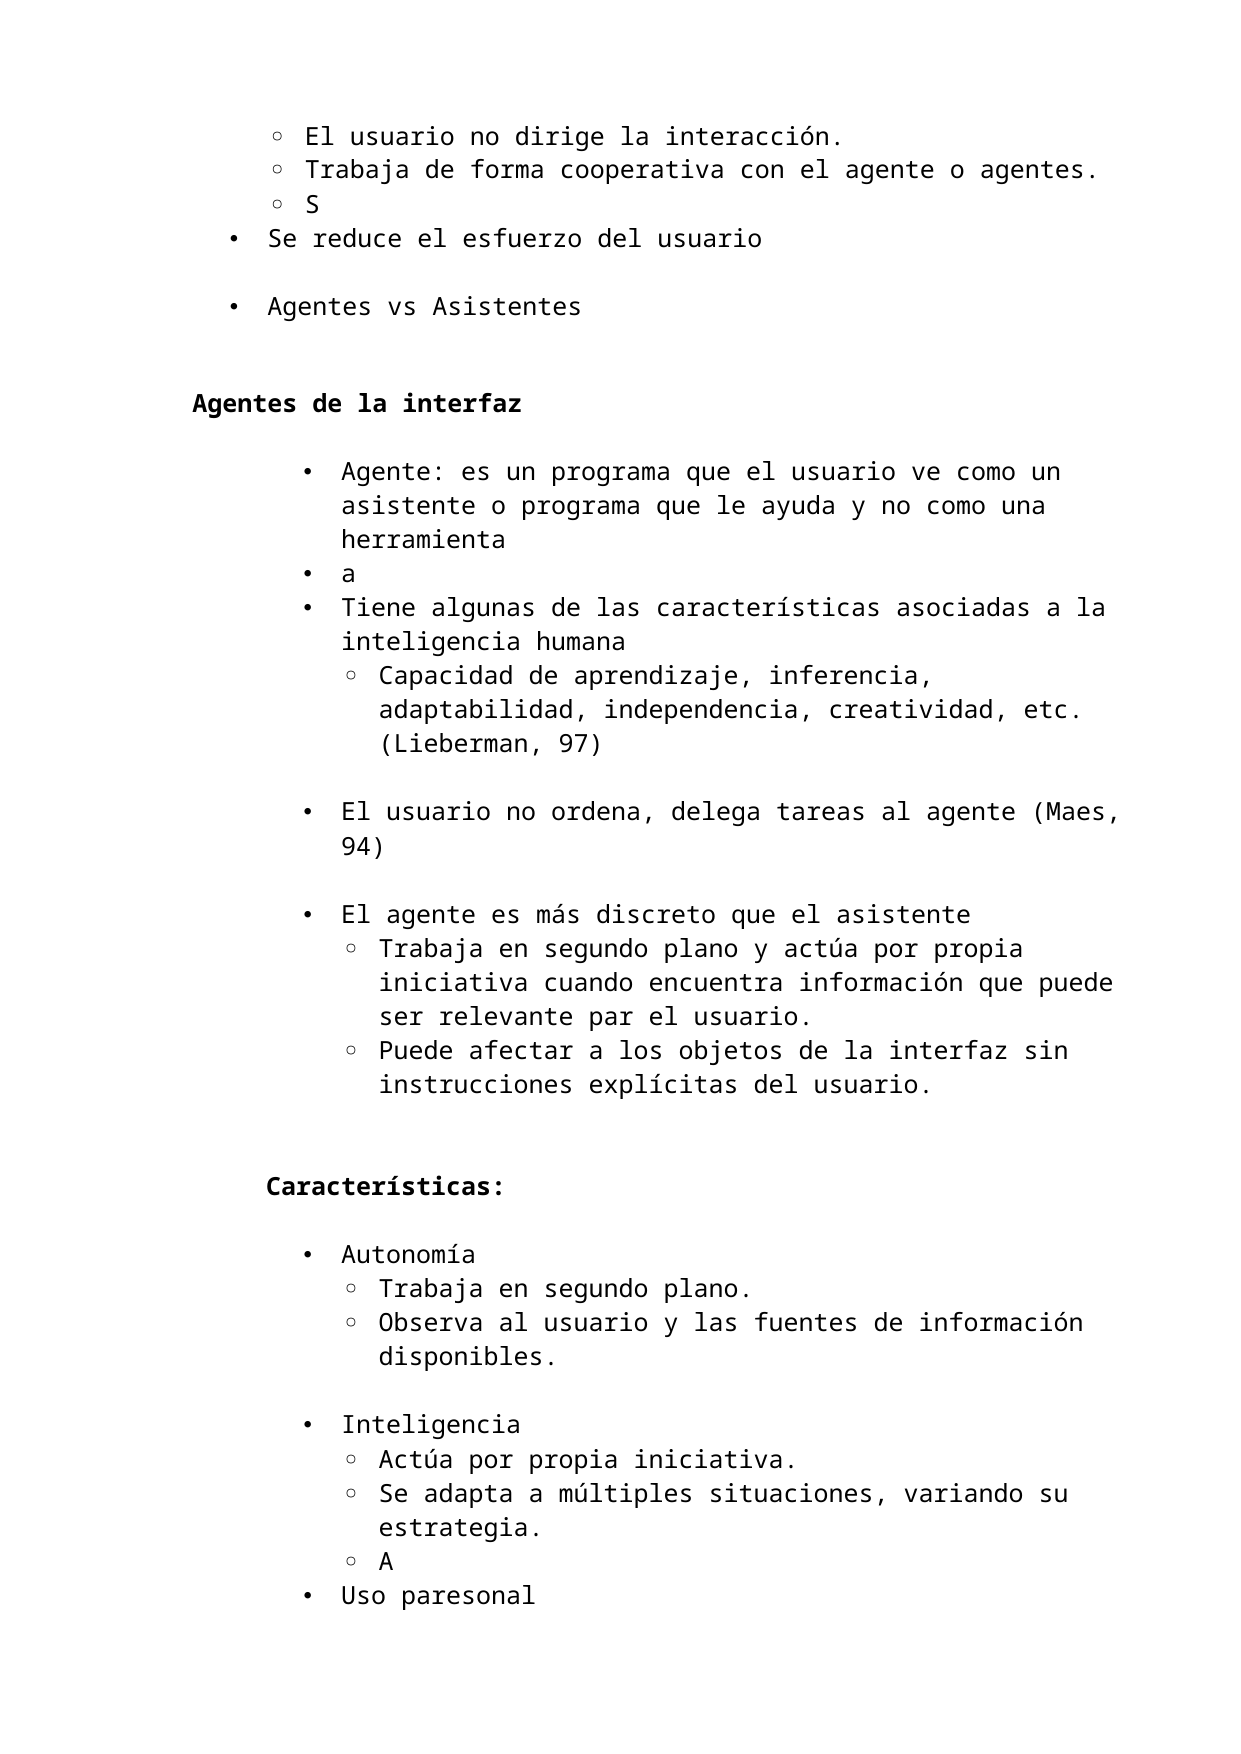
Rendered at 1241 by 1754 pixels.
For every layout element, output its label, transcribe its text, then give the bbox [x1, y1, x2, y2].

list Tiene algunas de las características asociadas a la inteligencia humana [303, 590, 1122, 658]
list Uso paresonal [303, 1577, 1122, 1612]
list Trabaja de forma cooperativa con el agente o agentes. [267, 152, 1122, 186]
list Actúa por propia iniciativa. [341, 1441, 1122, 1475]
list Agente: es un programa que el usuario ve como un asistente o programa que le ayuda y no como una herramienta [303, 453, 1122, 556]
list Inteligencia [303, 1407, 1122, 1441]
list Se reduce el esfuerzo del usuario [229, 220, 1122, 254]
text Agentes de la interfaz [118, 385, 1122, 419]
list Trabaja en segundo plano. [341, 1271, 1122, 1305]
list a [303, 556, 1122, 590]
text Características: [118, 1169, 1122, 1203]
list Autonomía [303, 1237, 1122, 1271]
list El usuario no ordena, delega tareas al agente (Maes, 94) [303, 794, 1122, 862]
list S [267, 186, 1122, 220]
list Trabaja en segundo plano y actúa por propia iniciativa cuando encuentra información que puede ser relevante par el usuario. [341, 930, 1122, 1032]
list A [341, 1543, 1122, 1577]
list Agentes vs Asistentes [229, 288, 1122, 322]
list El usuario no dirige la interacción. [267, 118, 1122, 152]
list Capacidad de aprendizaje, inferencia, adaptabilidad, independencia, creatividad, etc. (Lieberman, 97) [341, 658, 1122, 760]
list Observa al usuario y las fuentes de información disponibles. [341, 1305, 1122, 1373]
list Puede afectar a los objetos de la interfaz sin instrucciones explícitas del usuario. [341, 1032, 1122, 1101]
list El agente es más discreto que el asistente [303, 896, 1122, 930]
list Se adapta a múltiples situaciones, variando su estrategia. [341, 1475, 1122, 1543]
